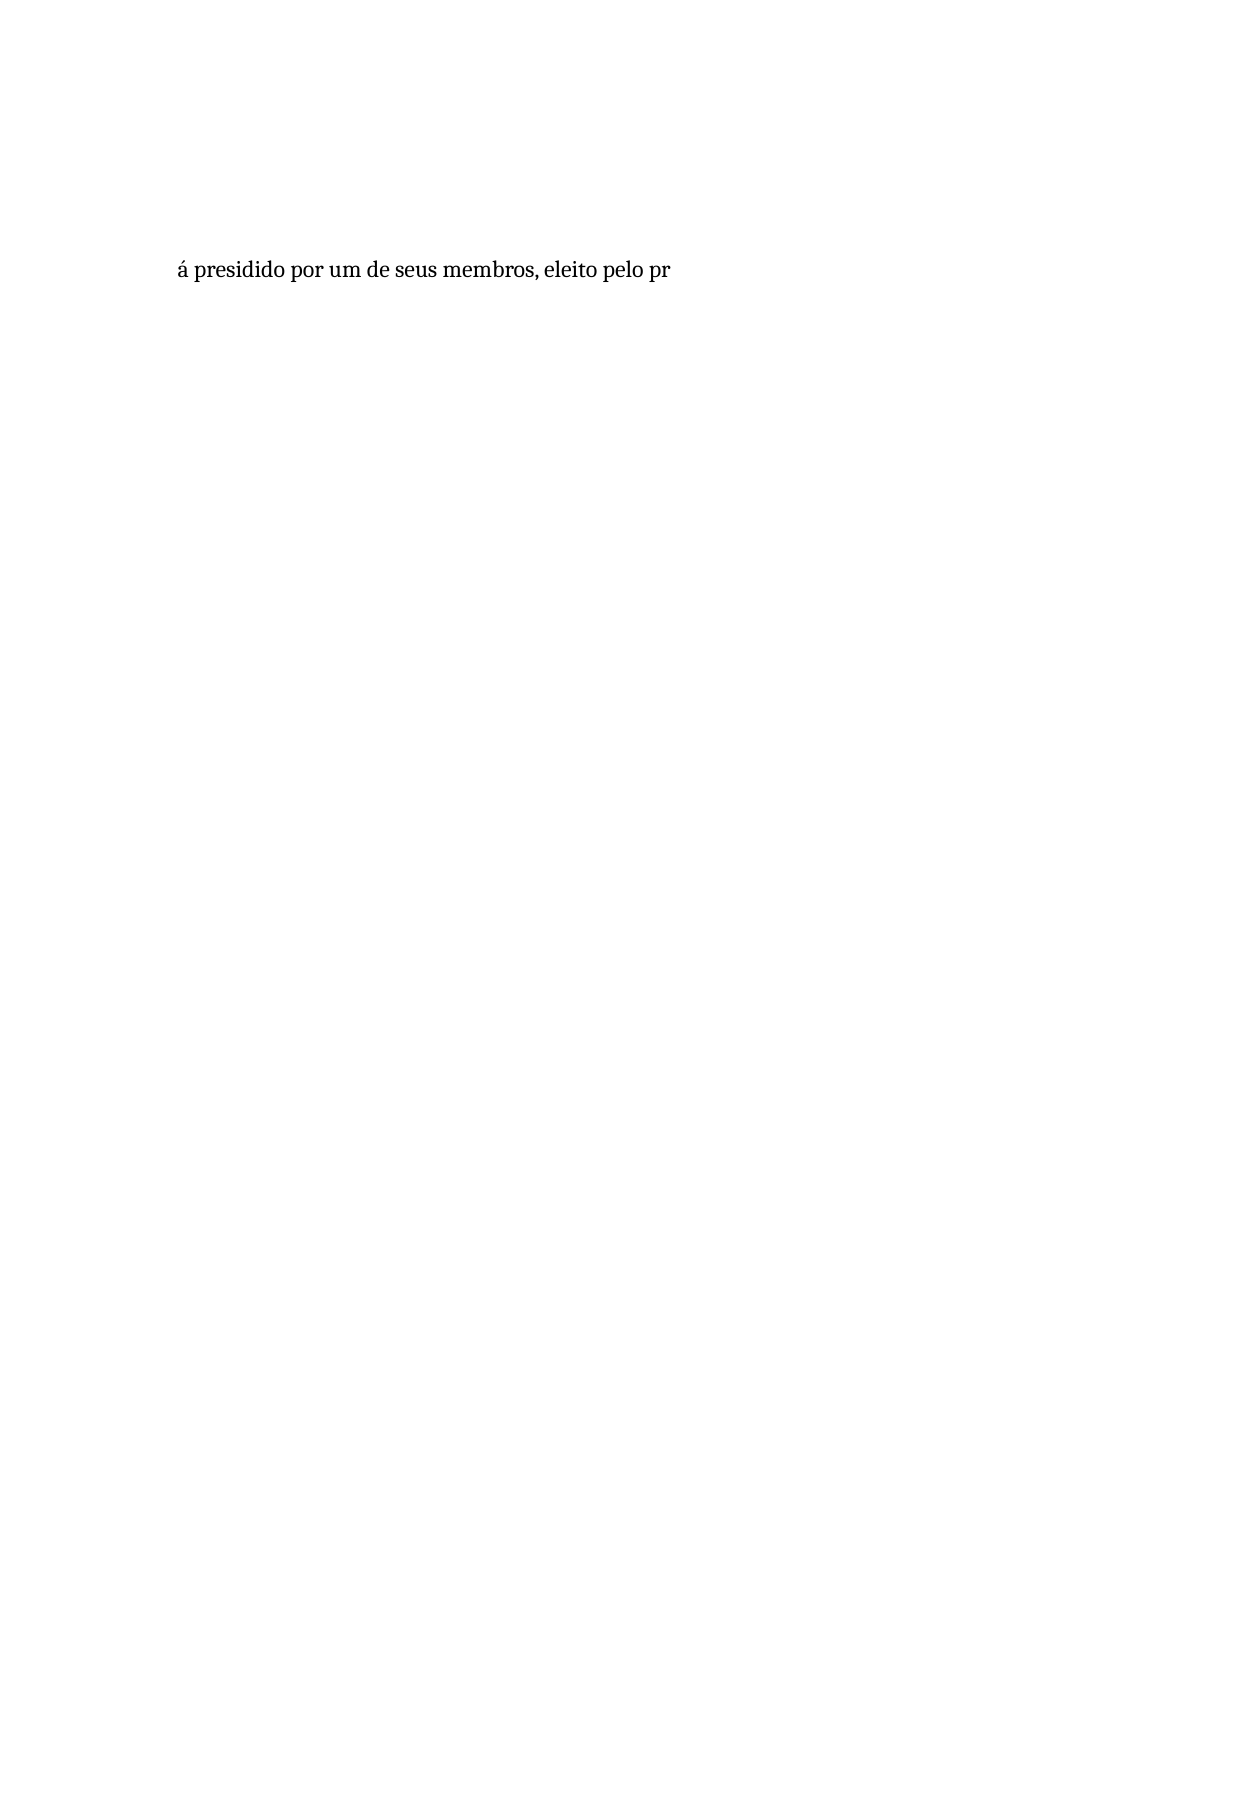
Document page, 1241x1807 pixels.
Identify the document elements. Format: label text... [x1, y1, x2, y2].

text á presidido por um de seus membros, eleito pelo pr [177, 255, 1068, 283]
